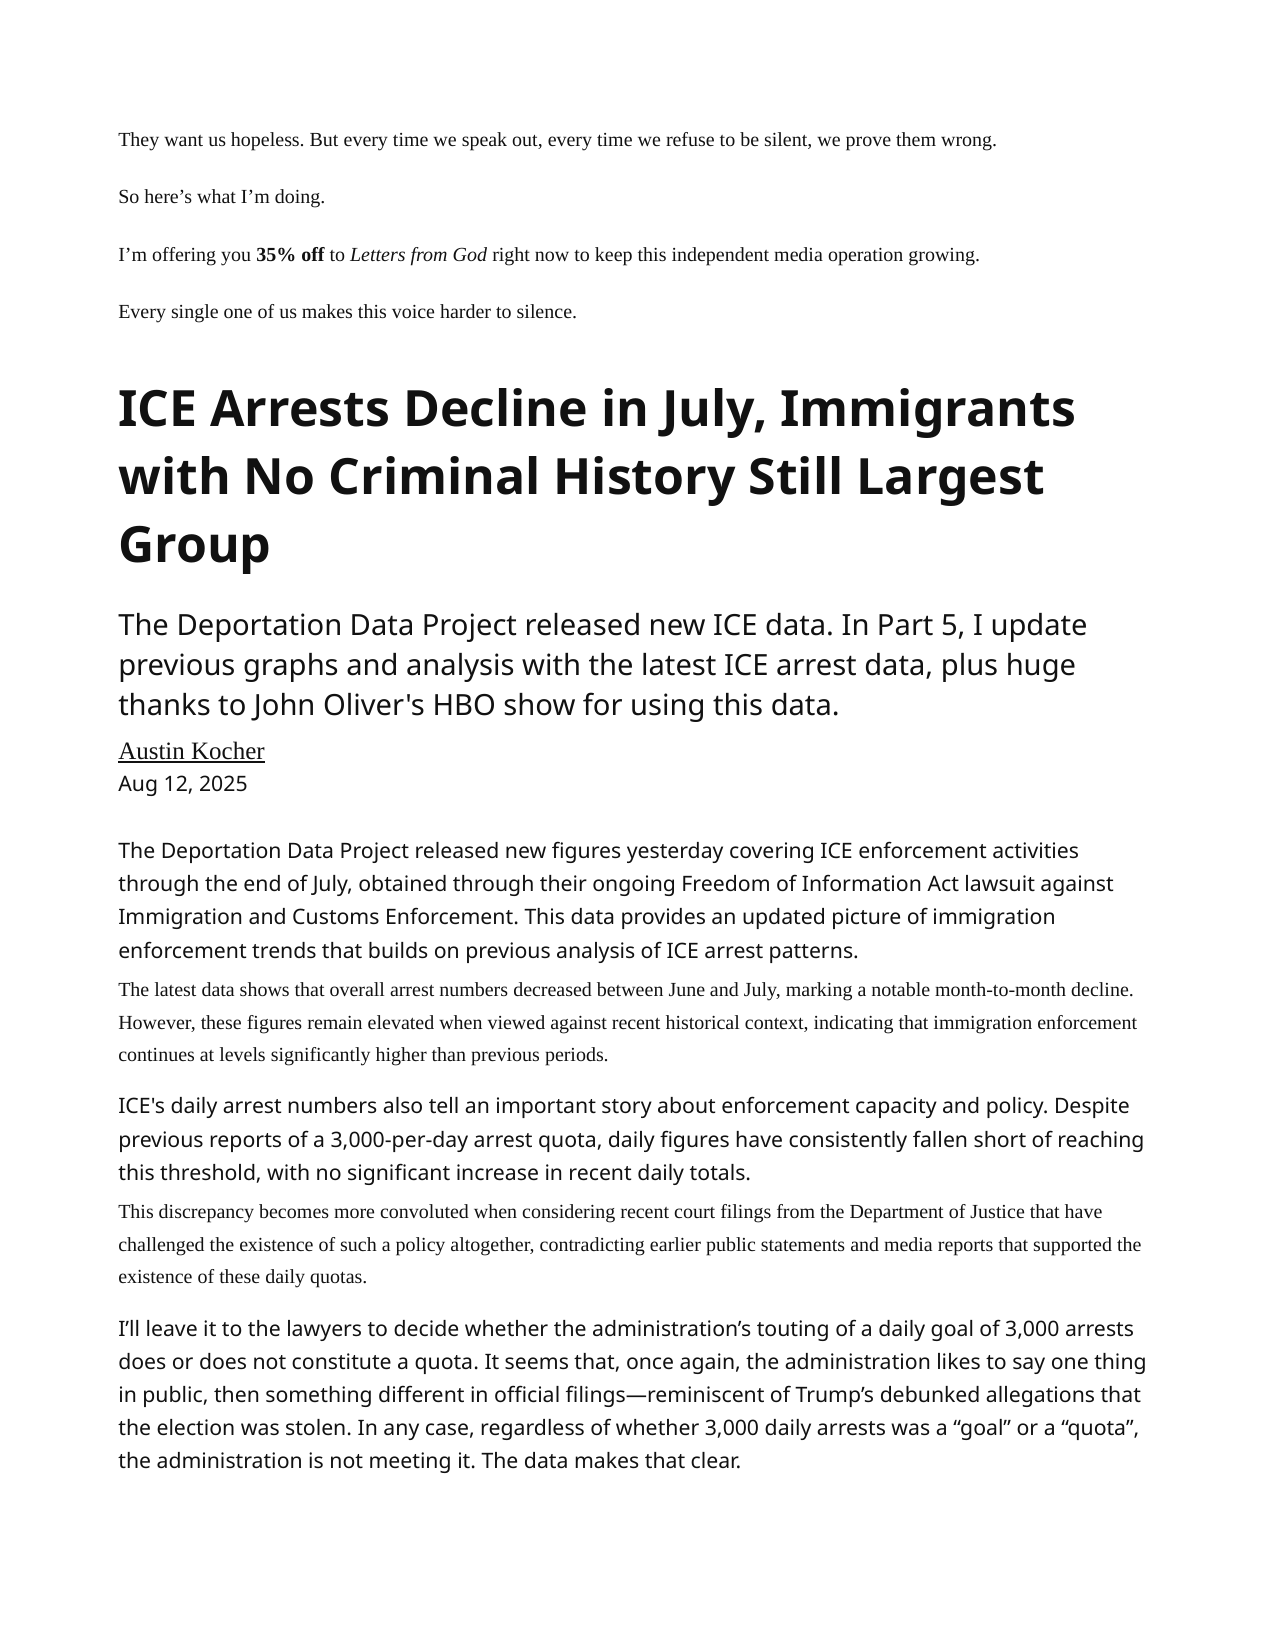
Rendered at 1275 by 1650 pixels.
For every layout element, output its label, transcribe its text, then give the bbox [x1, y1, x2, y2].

text The Deportation Data Project released new figures yesterday covering ICE enforcement activities through the end of July, obtained through their ongoing Freedom of Information Act lawsuit against Immigration and Customs Enforcement. This data provides an updated picture of immigration enforcement trends that builds on previous analysis of ICE arrest patterns. [118, 836, 1157, 964]
text This discrepancy becomes more convoluted when considering recent court filings from the Department of Justice that have challenged the existence of such a policy altogether, contradicting earlier public statements and media reports that supported the existence of these daily quotas. [118, 1191, 1157, 1288]
text I’m offering you 35% off to Letters from God right now to keep this independent media operation growing. [118, 233, 1157, 266]
text The latest data shows that overall arrest numbers decreased between June and July, marking a notable month-to-month decline. However, these figures remain elevated when viewed against recent historical context, indicating that immigration enforcement continues at levels significantly higher than previous periods. [118, 968, 1157, 1066]
text So here’s what I’m doing. [118, 176, 1157, 208]
text Austin Kocher [118, 736, 1157, 765]
subtitle ICE Arrests Decline in July, Immigrants with No Criminal History Still Largest Group [118, 373, 1157, 577]
text I’ll leave it to the lawyers to decide whether the administration’s touting of a daily goal of 3,000 arrests does or does not constitute a quota. It seems that, once again, the administration likes to say one thing in public, then something different in official filings—reminiscent of Trump’s debunked allegations that the election was stolen. In any case, regardless of whether 3,000 daily arrests was a “goal” or a “quota”, the administration is not meeting it. The data makes that clear. [118, 1313, 1157, 1475]
subtitle The Deportation Data Project released new ICE data. In Part 5, I update previous graphs and analysis with the latest ICE arrest data, plus huge thanks to John Oliver's HBO show for using this data. [118, 604, 1157, 724]
text Every single one of us makes this voice harder to silence. [118, 291, 1157, 323]
text ICE's daily arrest numbers also tell an important story about enforcement capacity and policy. Despite previous reports of a 3,000-per-day arrest quota, daily figures have consistently fallen short of reaching this threshold, with no significant increase in recent daily totals. [118, 1091, 1157, 1186]
text Aug 12, 2025 [118, 769, 1157, 798]
text They want us hopeless. But every time we speak out, every time we refuse to be silent, we prove them wrong. [118, 118, 1157, 151]
